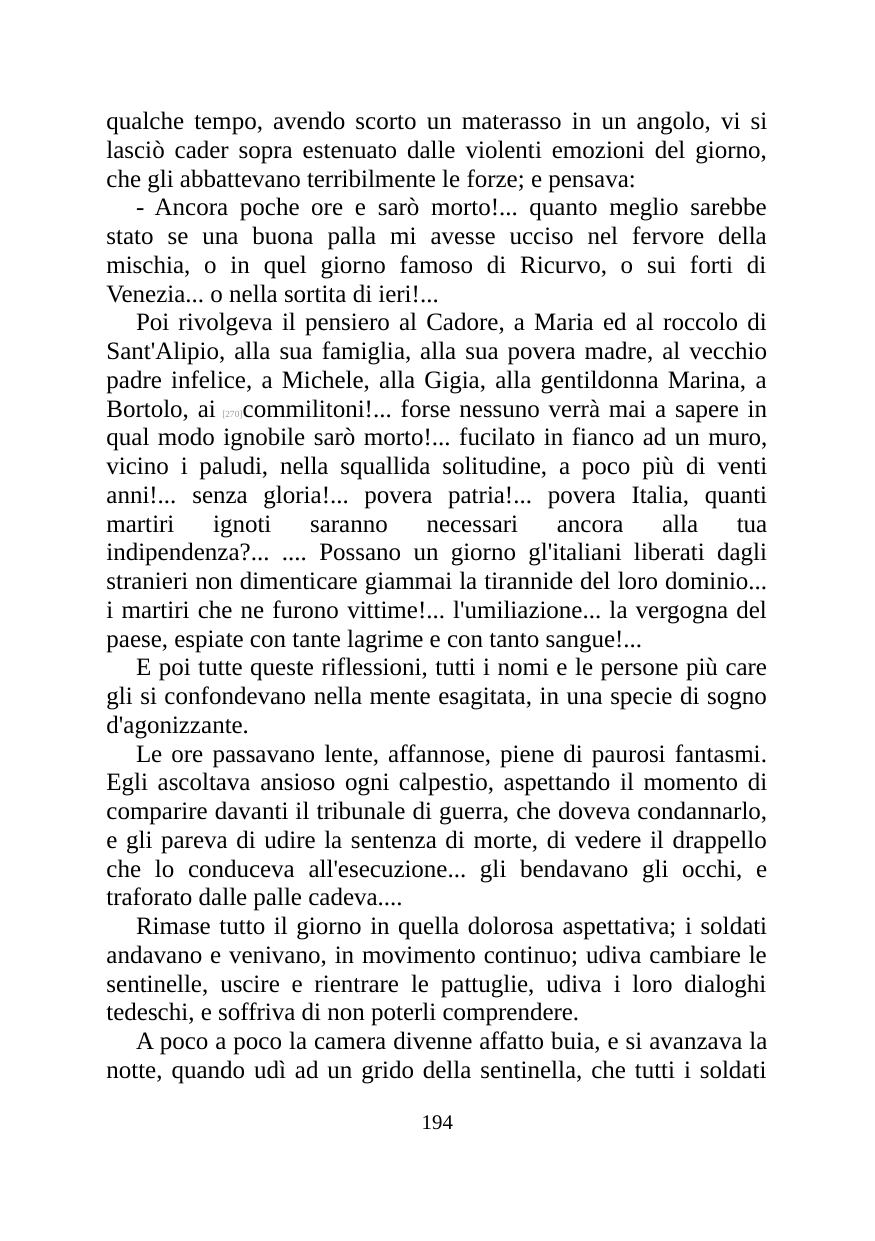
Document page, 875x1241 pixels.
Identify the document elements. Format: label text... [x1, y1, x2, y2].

text Poi rivolgeva il pensiero al Cadore, a Maria ed al roccolo di Sant'Alipio, alla sua famiglia, alla sua povera madre, al vecchio padre infelice, a Michele, alla Gigia, alla gentildonna Marina, a Bortolo, ai [270]commilitoni!... forse nessuno verrà mai a sapere in qual modo ignobile sarò morto!... fucilato in fianco ad un muro, vicino i paludi, nella squallida solitudine, a poco più di venti anni!... senza gloria!... povera patria!... povera Italia, quanti martiri ignoti saranno necessari ancora alla tua indipendenza?... .... Possano un giorno gl'italiani liberati dagli stranieri non dimenticare giammai la tirannide del loro dominio... i martiri che ne furono vittime!... l'umiliazione... la vergogna del paese, espiate con tante lagrime e con tanto sangue!... [106, 307, 768, 652]
text Le ore passavano lente, affannose, piene di paurosi fantasmi. Egli ascoltava ansioso ogni calpestio, aspettando il momento di comparire davanti il tribunale di guerra, che doveva condannarlo, e gli pareva di udire la sentenza di morte, di vedere il drappello che lo conduceva all'esecuzione... gli bendavano gli occhi, e traforato dalle palle cadeva.... [106, 739, 768, 911]
text qualche tempo, avendo scorto un materasso in un angolo, vi si lasciò cader sopra estenuato dalle violenti emozioni del giorno, che gli abbattevano terribilmente le forze; e pensava: [106, 106, 768, 192]
text Rimase tutto il giorno in quella dolorosa aspettativa; i soldati andavano e venivano, in movimento continuo; udiva cambiare le sentinelle, uscire e rientrare le pattuglie, udiva i loro dialoghi tedeschi, e soffriva di non poterli comprendere. [106, 911, 768, 1026]
text E poi tutte queste riflessioni, tutti i nomi e le persone più care gli si confondevano nella mente esagitata, in una specie di sogno d'agonizzante. [106, 652, 768, 739]
text A poco a poco la camera divenne affatto buia, e si avanzava la notte, quando udì ad un grido della sentinella, che tutti i soldati [106, 1026, 768, 1084]
text - Ancora poche ore e sarò morto!... quanto meglio sarebbe stato se una buona palla mi avesse ucciso nel fervore della mischia, o in quel giorno famoso di Ricurvo, o sui forti di Venezia... o nella sortita di ieri!... [106, 192, 768, 307]
